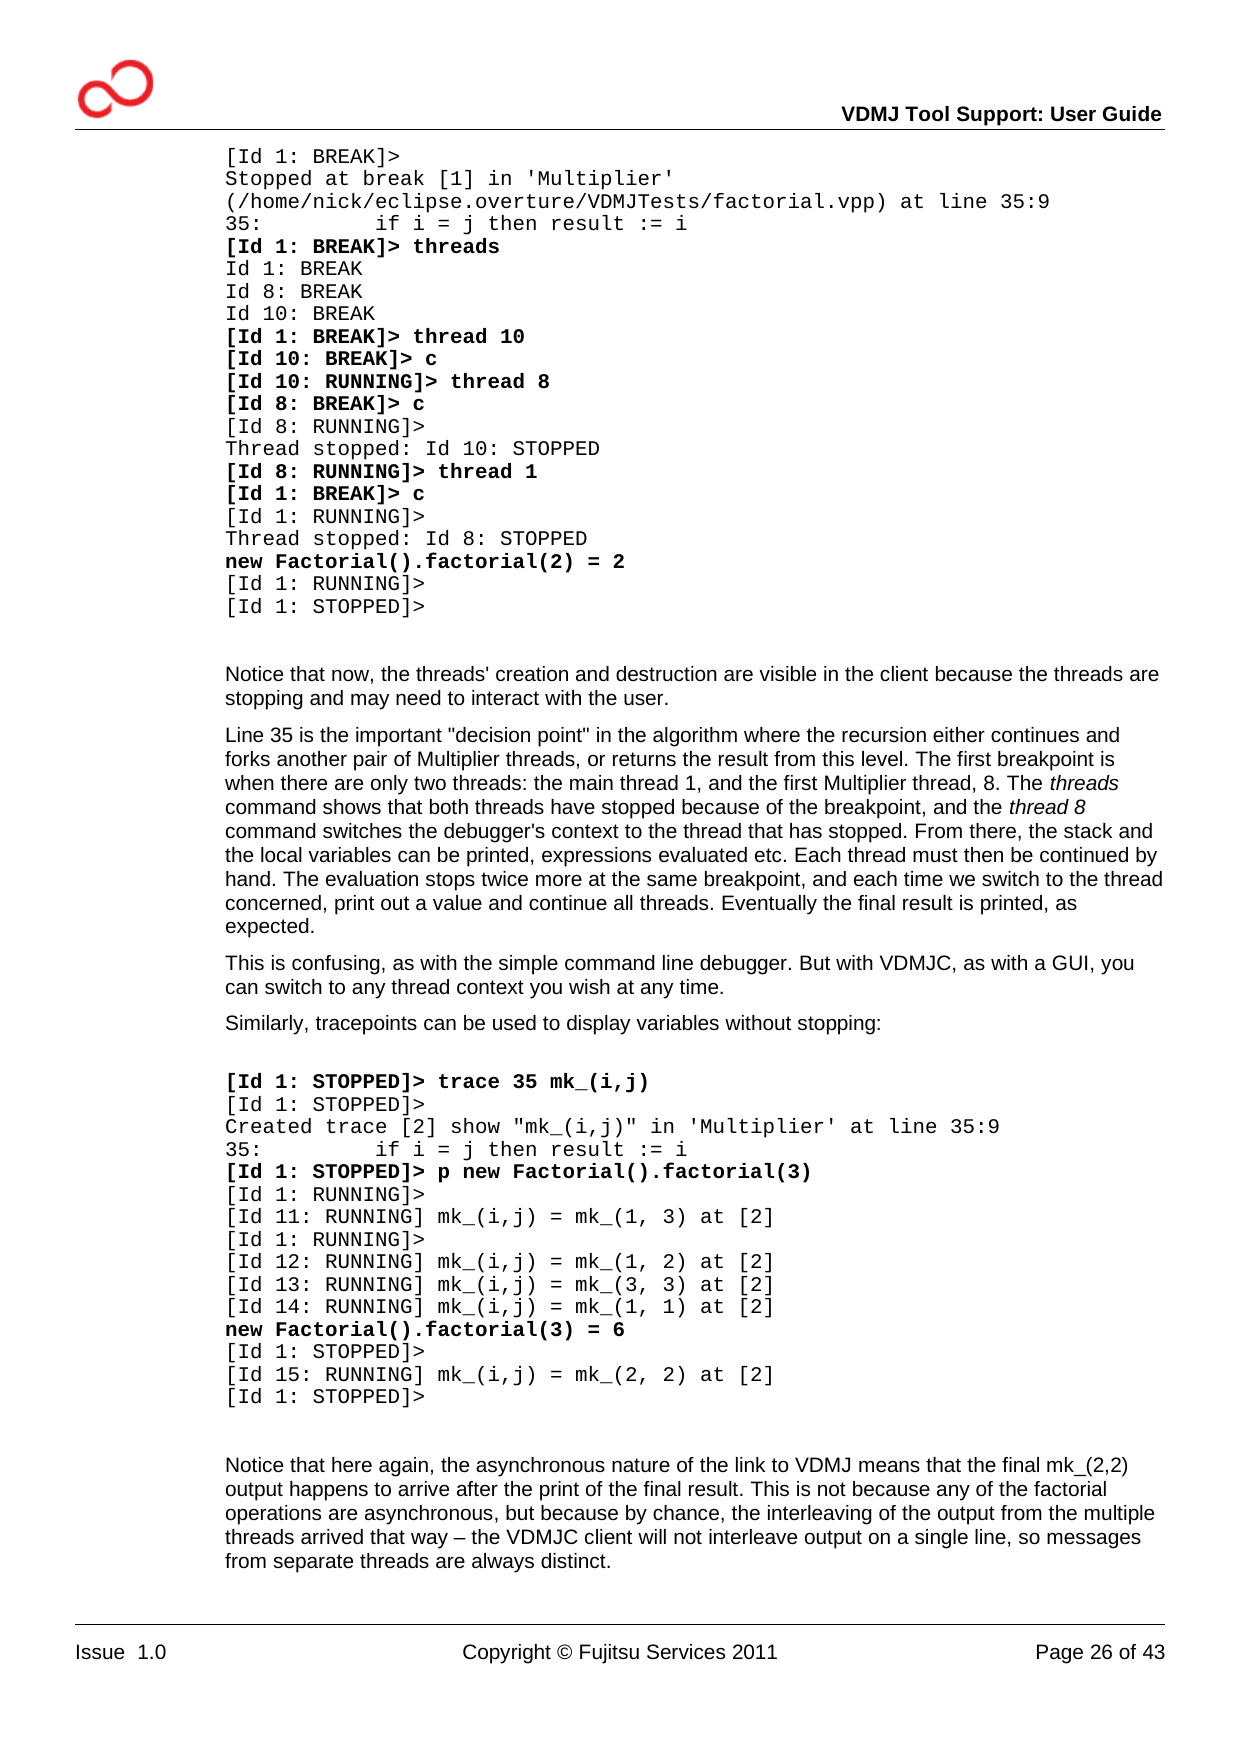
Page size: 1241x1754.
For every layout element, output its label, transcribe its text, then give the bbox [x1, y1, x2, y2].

text Similarly, tracepoints can be used to display variables without stopping: [225, 1012, 1165, 1036]
text [Id 8: RUNNING]> thread 1 [225, 460, 1165, 483]
text Id 10: BREAK [225, 303, 1165, 325]
text [Id 8: RUNNING]> [225, 415, 1165, 438]
text [Id 11: RUNNING] mk_(i,j) = mk_(1, 3) at [2] [225, 1206, 1165, 1228]
text [Id 13: RUNNING] mk_(i,j) = mk_(3, 3) at [2] [225, 1273, 1165, 1296]
picture [78, 52, 153, 128]
text Notice that now, the threads' creation and destruction are visible in the client because the threads are stopping and may need to interact with the user. [225, 663, 1165, 711]
text [Id 1: STOPPED]> p new Factorial().factorial(3) [225, 1161, 1165, 1183]
text This is confusing, as with the simple command line debugger. But with VDMJC, as with a GUI, you can switch to any thread context you wish at any time. [225, 951, 1165, 999]
text [Id 1: RUNNING]> [225, 505, 1165, 528]
text [Id 8: BREAK]> c [225, 393, 1165, 415]
text [Id 1: BREAK]> c [225, 483, 1165, 505]
text [Id 1: RUNNING]> [225, 1183, 1165, 1206]
text 35: if i = j then result := i [225, 1138, 1165, 1161]
text [Id 12: RUNNING] mk_(i,j) = mk_(1, 2) at [2] [225, 1251, 1165, 1273]
text [Id 10: BREAK]> c [225, 348, 1165, 370]
text new Factorial().factorial(3) = 6 [225, 1318, 1165, 1341]
text Line 35 is the important "decision point" in the algorithm where the recursion either continues and forks another pair of Multiplier threads, or returns the result from this level. The first breakpoint is when there are only two threads: the main thread 1, and the first Multiplier thread, 8. The threads command shows that both threads have stopped because of the breakpoint, and the thread 8 command switches the debugger's context to the thread that has stopped. From there, the stack and the local variables can be printed, expressions evaluated etc. Each thread must then be continued by hand. The evaluation stops twice more at the same breakpoint, and each time we switch to the thread concerned, print out a value and continue all threads. Eventually the final result is printed, as expected. [225, 723, 1165, 939]
text Thread stopped: Id 10: STOPPED [225, 438, 1165, 460]
text Id 8: BREAK [225, 280, 1165, 303]
text [Id 1: RUNNING]> [225, 1228, 1165, 1251]
text [Id 1: STOPPED]> [225, 1386, 1165, 1408]
text [Id 15: RUNNING] mk_(i,j) = mk_(2, 2) at [2] [225, 1363, 1165, 1386]
text [Id 1: STOPPED]> [225, 1341, 1165, 1363]
text new Factorial().factorial(2) = 2 [225, 550, 1165, 573]
text [Id 1: STOPPED]> [225, 595, 1165, 618]
text Stopped at break [1] in 'Multiplier' (/home/nick/eclipse.overture/VDMJTests/factorial.vpp) at line 35:9 [225, 168, 1165, 213]
text Created trace [2] show "mk_(i,j)" in 'Multiplier' at line 35:9 [225, 1116, 1165, 1138]
text 35: if i = j then result := i [225, 213, 1165, 235]
text [Id 1: BREAK]> threads [225, 235, 1165, 258]
text [Id 1: STOPPED]> trace 35 mk_(i,j) [225, 1071, 1165, 1093]
text [Id 1: STOPPED]> [225, 1093, 1165, 1116]
text [Id 1: RUNNING]> [225, 573, 1165, 595]
text [Id 10: RUNNING]> thread 8 [225, 370, 1165, 393]
text Thread stopped: Id 8: STOPPED [225, 528, 1165, 550]
text [Id 14: RUNNING] mk_(i,j) = mk_(1, 1) at [2] [225, 1296, 1165, 1318]
text Notice that here again, the asynchronous nature of the link to VDMJ means that the final mk_(2,2) output happens to arrive after the print of the final result. This is not because any of the factorial operations are asynchronous, but because by chance, the interleaving of the output from the multiple threads arrived that way – the VDMJC client will not interleave output on a single line, so messages from separate threads are always distinct. [225, 1453, 1165, 1573]
text [Id 1: BREAK]> thread 10 [225, 325, 1165, 348]
text [Id 1: BREAK]> [225, 145, 1165, 168]
text Id 1: BREAK [225, 258, 1165, 280]
